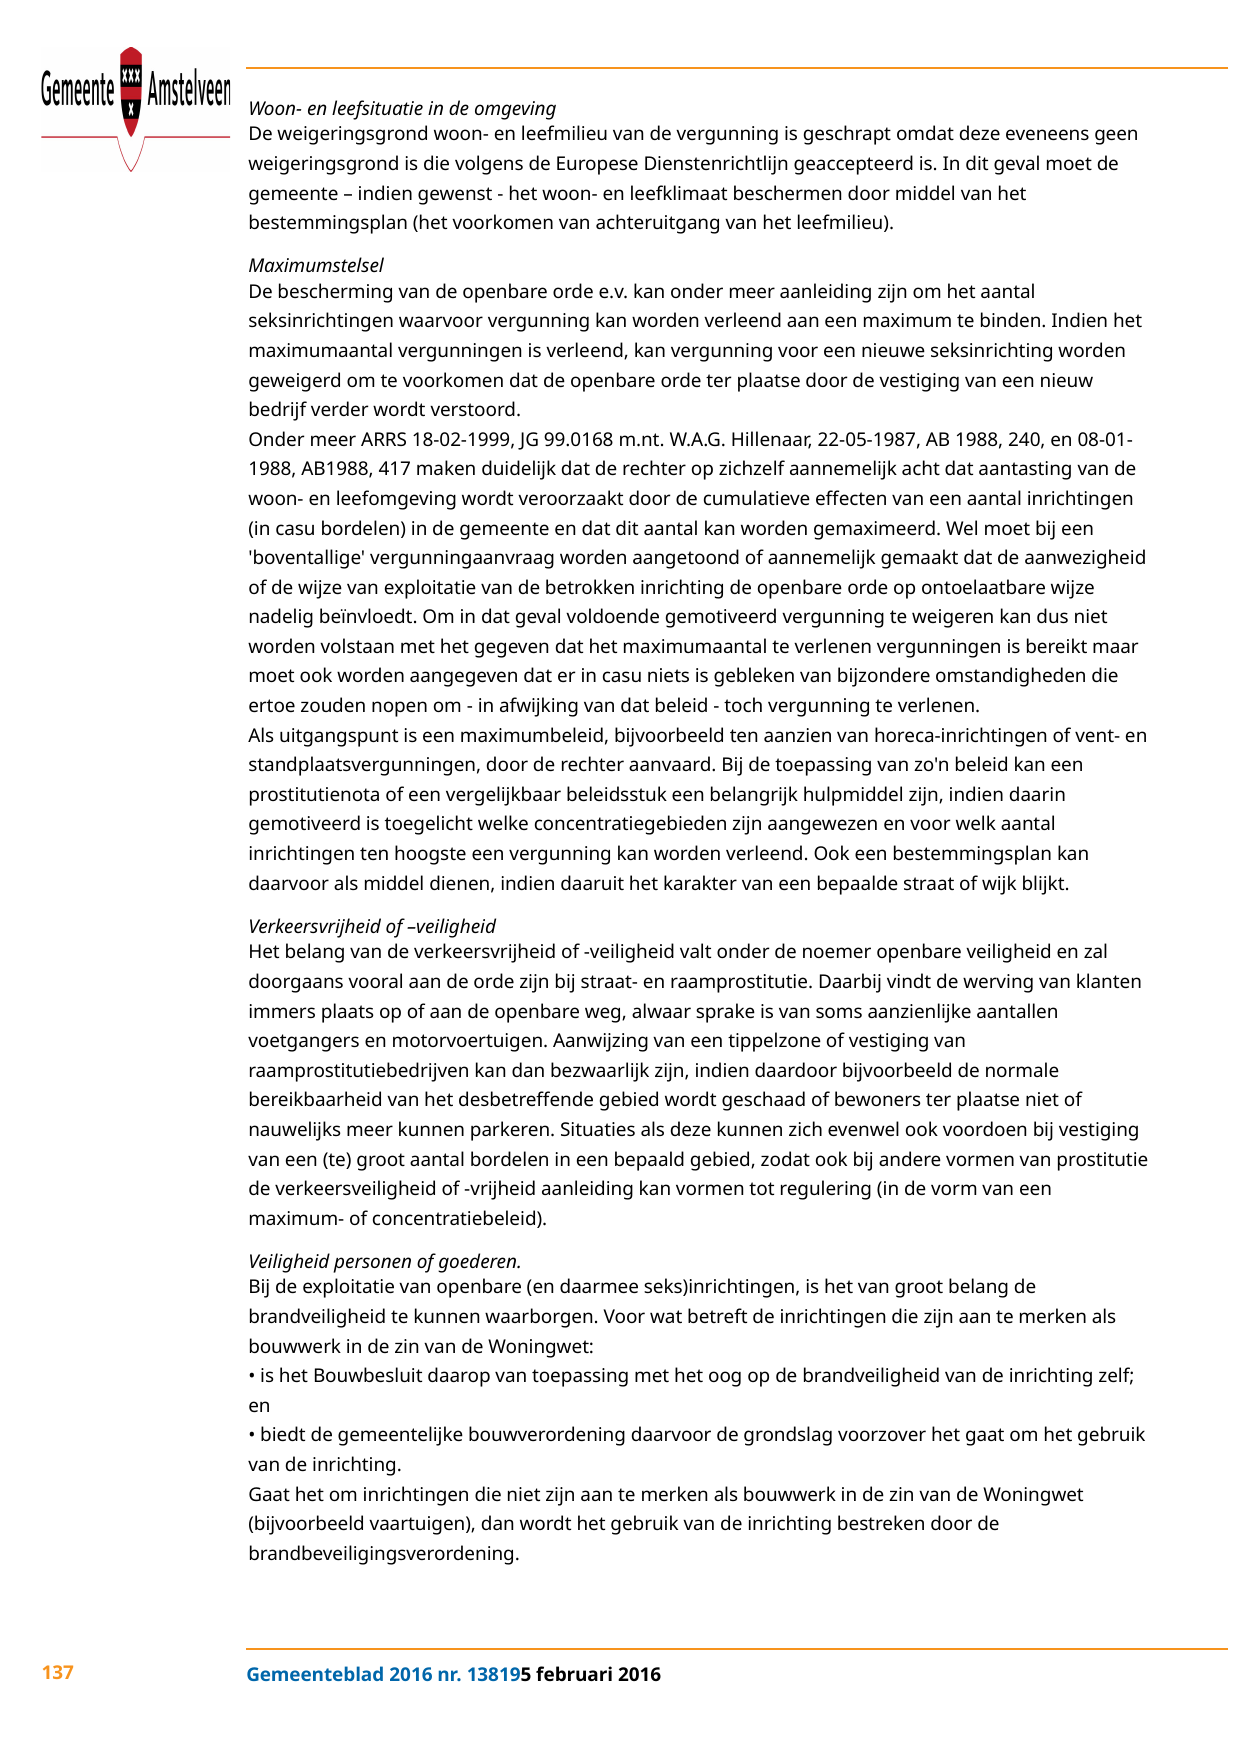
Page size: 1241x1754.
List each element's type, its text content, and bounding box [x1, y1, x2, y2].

text Onder meer ARRS 18-02-1999, JG 99.0168 m.nt. W.A.G. Hillenaar, 22-05-1987, AB 1988, 240, en 08-01-1988, AB1988, 417 maken duidelijk dat de rechter op zichzelf aannemelijk acht dat aantasting van de woon- en leefomgeving wordt veroorzaakt door de cumulatieve effecten van een aantal inrichtingen (in casu bordelen) in de gemeente en dat dit aantal kan worden gemaximeerd. Wel moet bij een 'boventallige' vergunningaanvraag worden aangetoond of aannemelijk gemaakt dat de aanwezigheid of de wijze van exploitatie van de betrokken inrichting de openbare orde op ontoelaatbare wijze nadelig beïnvloedt. Om in dat geval voldoende gemotiveerd vergunning te weigeren kan dus niet worden volstaan met het gegeven dat het maximumaantal te verlenen vergunningen is bereikt maar moet ook worden aangegeven dat er in casu niets is gebleken van bijzondere omstandigheden die ertoe zouden nopen om - in afwijking van dat beleid - toch vergunning te verlenen. [248, 426, 1152, 718]
text Gaat het om inrichtingen die niet zijn aan te merken als bouwwerk in de zin van de Woningwet (bijvoorbeeld vaartuigen), dan wordt het gebruik van de inrichting bestreken door de brandbeveiligingsverordening. [248, 1481, 1152, 1566]
text Als uitgangspunt is een maximumbeleid, bijvoorbeeld ten aanzien van horeca-inrichtingen of vent- en standplaatsvergunningen, door de rechter aanvaard. Bij de toepassing van zo'n beleid kan een prostitutienota of een vergelijkbaar beleidsstuk een belangrijk hulpmiddel zijn, indien daarin gemotiveerd is toegelicht welke concentratiegebieden zijn aangewezen en voor welk aantal inrichtingen ten hoogste een vergunning kan worden verleend. Ook een bestemmingsplan kan daarvoor als middel dienen, indien daaruit het karakter van een bepaalde straat of wijk blijkt. [248, 722, 1152, 896]
text • is het Bouwbesluit daarop van toepassing met het oog op de brandveiligheid van de inrichting zelf; en [248, 1362, 1152, 1418]
text Maximumstelsel [248, 252, 1152, 278]
text De bescherming van de openbare orde e.v. kan onder meer aanleiding zijn om het aantal seksinrichtingen waarvoor vergunning kan worden verleend aan een maximum te binden. Indien het maximumaantal vergunningen is verleend, kan vergunning voor een nieuwe seksinrichting worden geweigerd om te voorkomen dat de openbare orde ter plaatse door de vestiging van een nieuw bedrijf verder wordt verstoord. [248, 278, 1152, 422]
picture [41, 47, 231, 172]
text Bij de exploitatie van openbare (en daarmee seks)inrichtingen, is het van groot belang de brandveiligheid te kunnen waarborgen. Voor wat betreft de inrichtingen die zijn aan te merken als bouwwerk in de zin van de Woningwet: [248, 1274, 1152, 1359]
text De weigeringsgrond woon- en leefmilieu van de vergunning is geschrapt omdat deze eveneens geen weigeringsgrond is die volgens de Europese Dienstenrichtlijn geaccepteerd is. In dit geval moet de gemeente – indien gewenst - het woon- en leefklimaat beschermen door middel van het bestemmingsplan (het voorkomen van achteruitgang van het leefmilieu). [248, 121, 1152, 235]
text Veiligheid personen of goederen. [248, 1248, 1152, 1274]
text Verkeersvrijheid of –veiligheid [248, 913, 1152, 939]
text Woon- en leefsituatie in de omgeving [248, 95, 1152, 121]
text Het belang van de verkeersvrijheid of -veiligheid valt onder de noemer openbare veiligheid en zal doorgaans vooral aan de orde zijn bij straat- en raamprostitutie. Daarbij vindt de werving van klanten immers plaats op of aan de openbare weg, alwaar sprake is van soms aanzienlijke aantallen voetgangers en motorvoertuigen. Aanwijzing van een tippelzone of vestiging van raamprostitutiebedrijven kan dan bezwaarlijk zijn, indien daardoor bijvoorbeeld de normale bereikbaarheid van het desbetreffende gebied wordt geschaad of bewoners ter plaatse niet of nauwelijks meer kunnen parkeren. Situaties als deze kunnen zich evenwel ook voordoen bij vestiging van een (te) groot aantal bordelen in een bepaald gebied, zodat ook bij andere vormen van prostitutie de verkeersveiligheid of -vrijheid aanleiding kan vormen tot regulering (in de vorm van een maximum- of concentratiebeleid). [248, 939, 1152, 1231]
text • biedt de gemeentelijke bouwverordening daarvoor de grondslag voorzover het gaat om het gebruik van de inrichting. [248, 1422, 1152, 1477]
